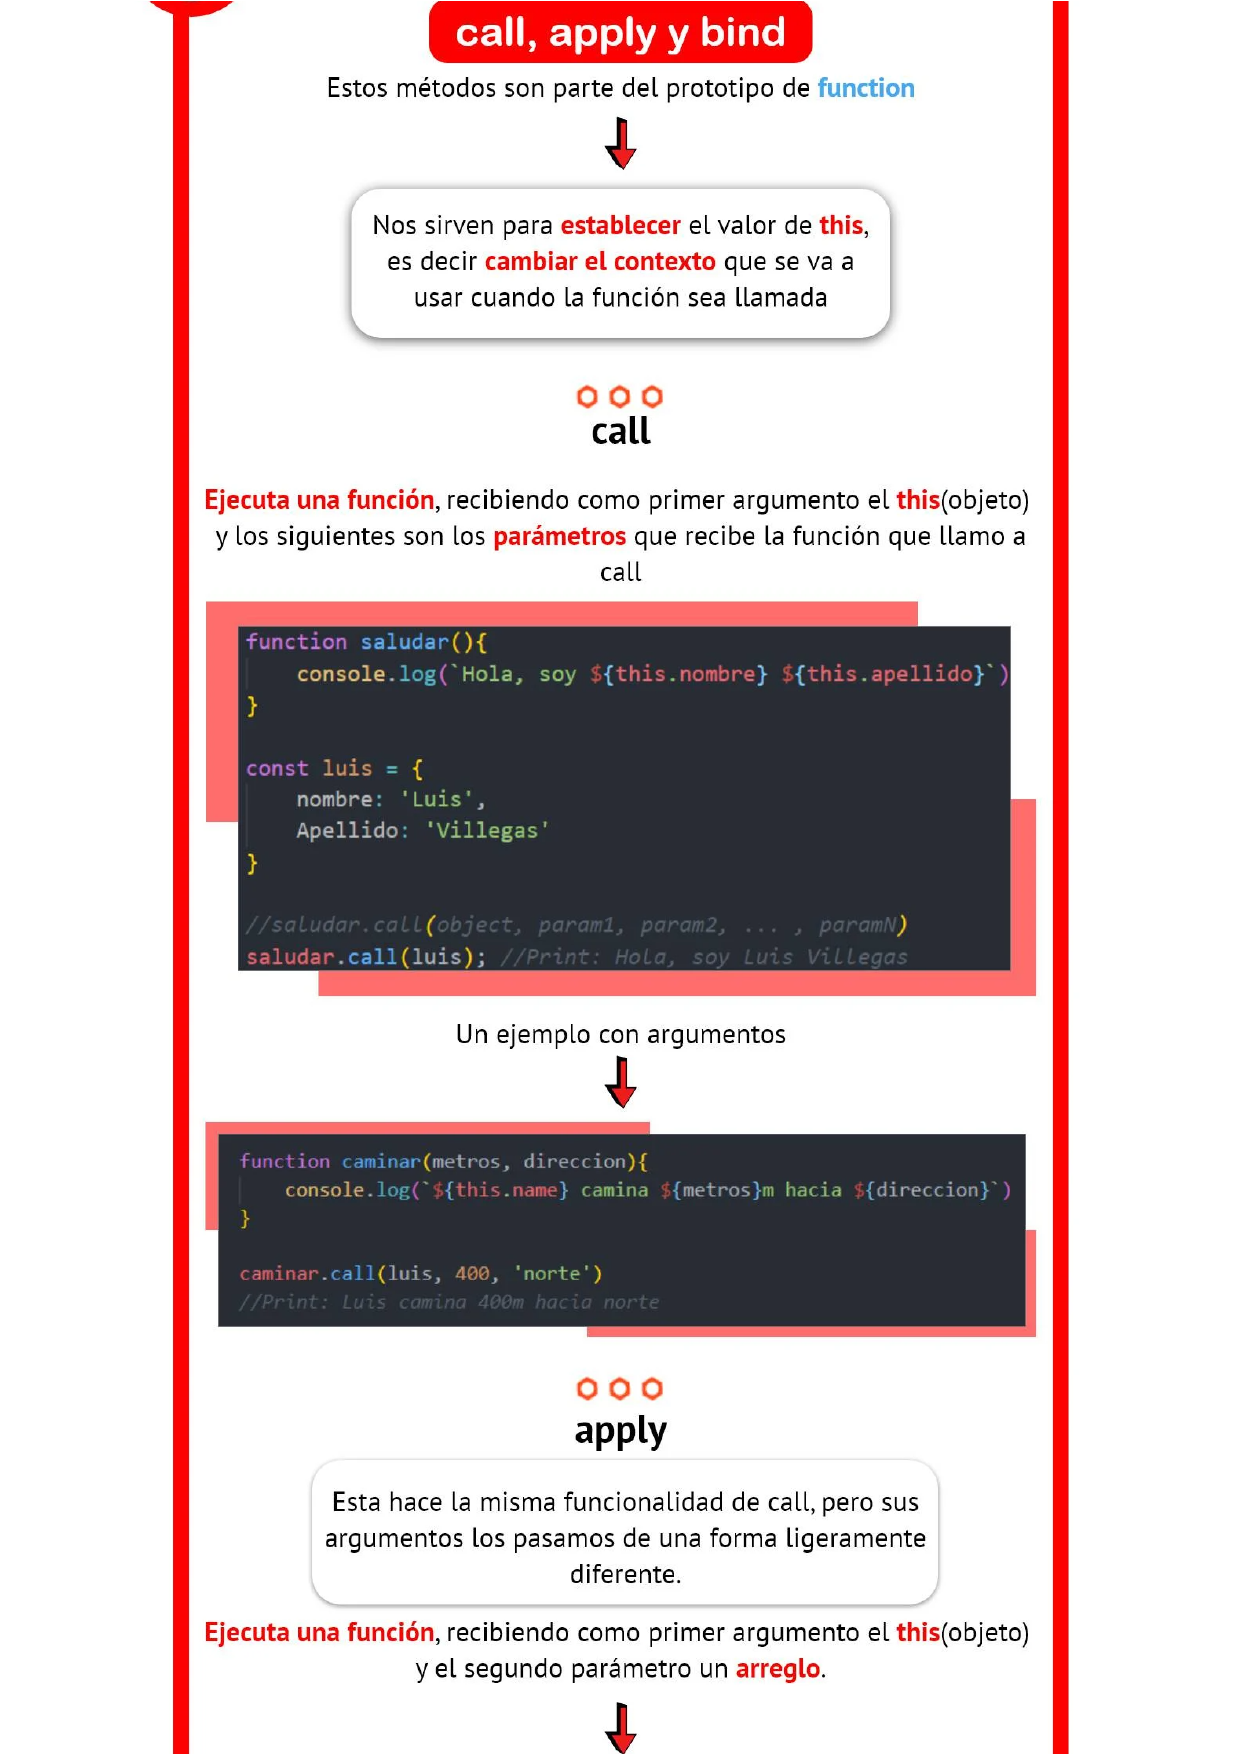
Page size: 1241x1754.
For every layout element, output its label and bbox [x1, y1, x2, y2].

picture [118, 1, 1123, 1754]
